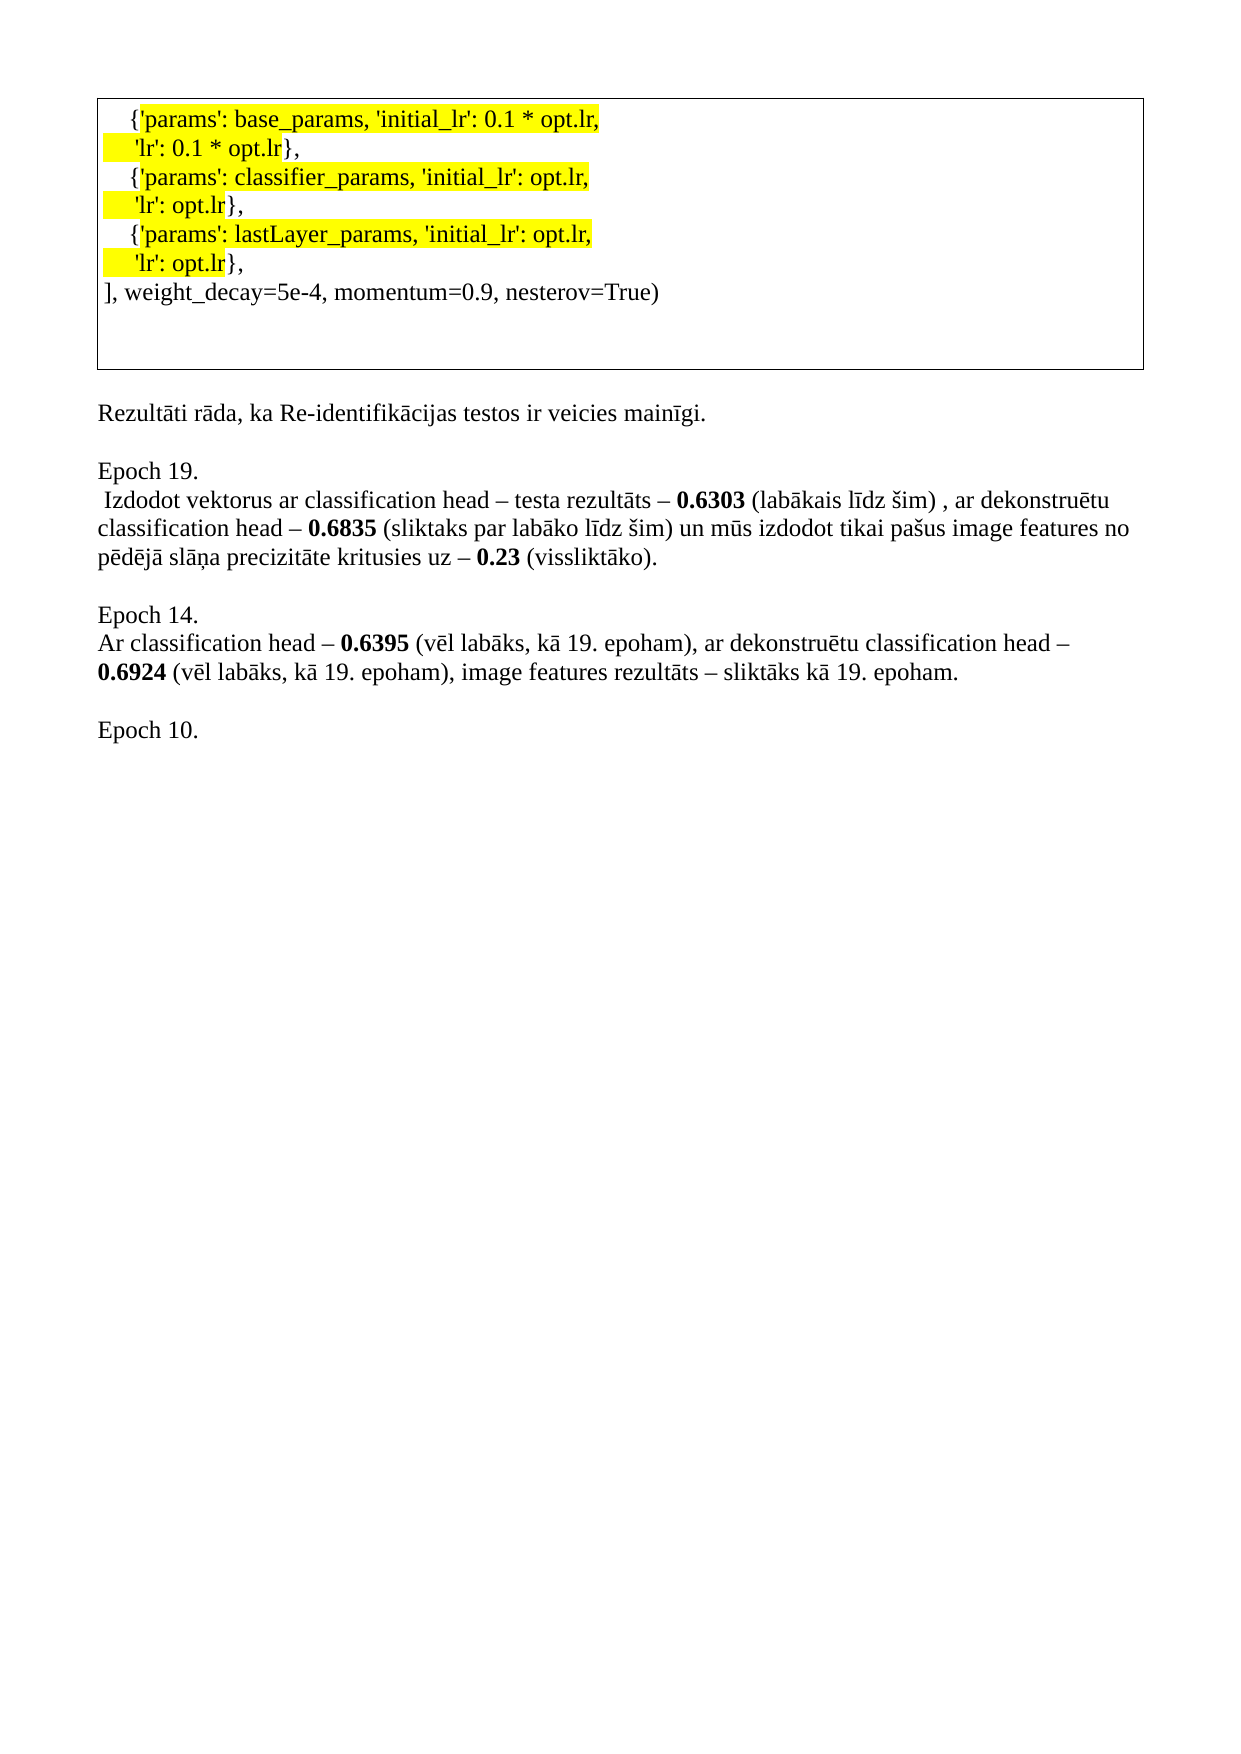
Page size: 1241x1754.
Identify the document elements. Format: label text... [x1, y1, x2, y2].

text Epoch 10. [97, 715, 1143, 743]
text Ar classification head – 0.6395 (vēl labāks, kā 19. epoham), ar dekonstruētu classification head – 0.6924 (vēl labāks, kā 19. epoham), image features rezultāts – sliktāks kā 19. epoham. [97, 628, 1143, 686]
table_header {'params': base_params, 'initial_lr': 0.1 * opt.lr, 'lr': 0.1 * opt.lr}, {'params': classifier_params, 'initial_lr': opt.lr, 'lr': opt.lr}, {'params': lastLayer_params, 'initial_lr': opt.lr, 'lr': opt.lr}, ], weight_decay=5e-4, momentum=0.9, nesterov=True) [98, 99, 1143, 369]
text Izdodot vektorus ar classification head – testa rezultāts – 0.6303 (labākais līdz šim) , ar dekonstruētu classification head – 0.6835 (sliktaks par labāko līdz šim) un mūs izdodot tikai pašus image features no pēdējā slāņa precizitāte kritusies uz – 0.23 (vissliktāko). [97, 485, 1143, 571]
text Epoch 14. [97, 600, 1143, 628]
text Epoch 19. [97, 456, 1143, 485]
text Rezultāti rāda, ka Re-identifikācijas testos ir veicies mainīgi. [97, 398, 1143, 427]
